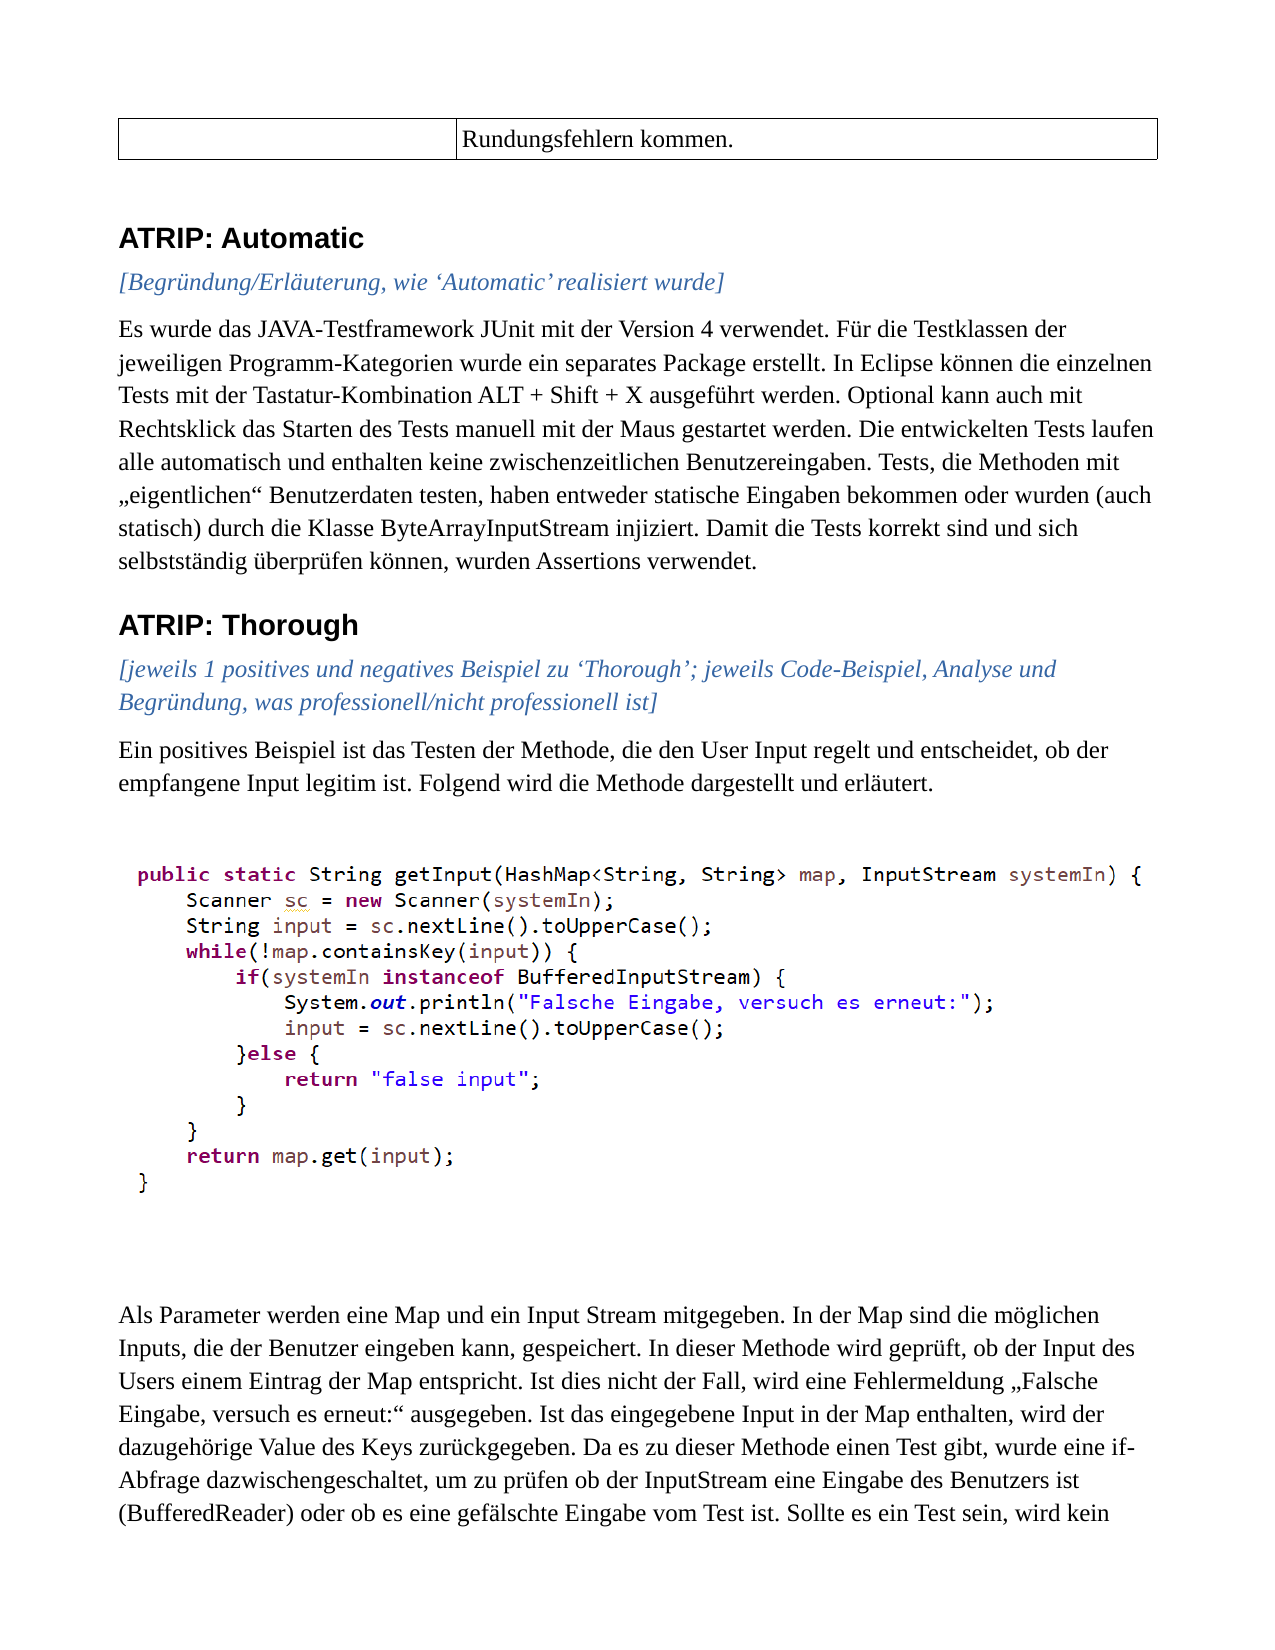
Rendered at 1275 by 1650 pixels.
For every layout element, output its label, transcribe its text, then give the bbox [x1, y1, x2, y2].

table_cell Rundungsfehlern kommen. [457, 119, 1157, 158]
text Als Parameter werden eine Map und ein Input Stream mitgegeben. In der Map sind die möglichen Inputs, die der Benutzer eingeben kann, gespeichert. In dieser Methode wird geprüft, ob der Input des Users einem Eintrag der Map entspricht. Ist dies nicht der Fall, wird eine Fehlermeldung „Falsche Eingabe, versuch es erneut:“ ausgegeben. Ist das eingegebene Input in der Map enthalten, wird der dazugehörige Value des Keys zurückgegeben. Da es zu dieser Methode einen Test gibt, wurde eine if-Abfrage dazwischengeschaltet, um zu prüfen ob der InputStream eine Eingabe des Benutzers ist (BufferedReader) oder ob es eine gefälschte Eingabe vom Test ist. Sollte es ein Test sein, wird kein [118, 1300, 1157, 1527]
text [Begründung/Erläuterung, wie ‘Automatic’ realisiert wurde] [118, 267, 1157, 296]
table_cell [119, 119, 456, 158]
text [jeweils 1 positives und negatives Beispiel zu ‘Thorough’; jeweils Code-Beispiel, Analyse und Begründung, was professionell/nicht professionell ist] [118, 654, 1157, 716]
text Ein positives Beispiel ist das Testen der Methode, die den User Input regelt und entscheidet, ob der empfangene Input legitim ist. Folgend wird die Methode dargestellt und erläutert. [118, 735, 1157, 797]
subtitle ATRIP: Thorough [118, 608, 1157, 642]
picture [128, 863, 1147, 1201]
text Es wurde das JAVA-Testframework JUnit mit der Version 4 verwendet. Für die Testklassen der jeweiligen Programm-Kategorien wurde ein separates Package erstellt. In Eclipse können die einzelnen Tests mit der Tastatur-Kombination ALT + Shift + X ausgeführt werden. Optional kann auch mit Rechtsklick das Starten des Tests manuell mit der Maus gestartet werden. Die entwickelten Tests laufen alle automatisch und enthalten keine zwischenzeitlichen Benutzereingaben. Tests, die Methoden mit „eigentlichen“ Benutzerdaten testen, haben entweder statische Eingaben bekommen oder wurden (auch statisch) durch die Klasse ByteArrayInputStream injiziert. Damit die Tests korrekt sind und sich selbstständig überprüfen können, wurden Assertions verwendet. [118, 314, 1157, 574]
subtitle ATRIP: Automatic [118, 221, 1157, 254]
